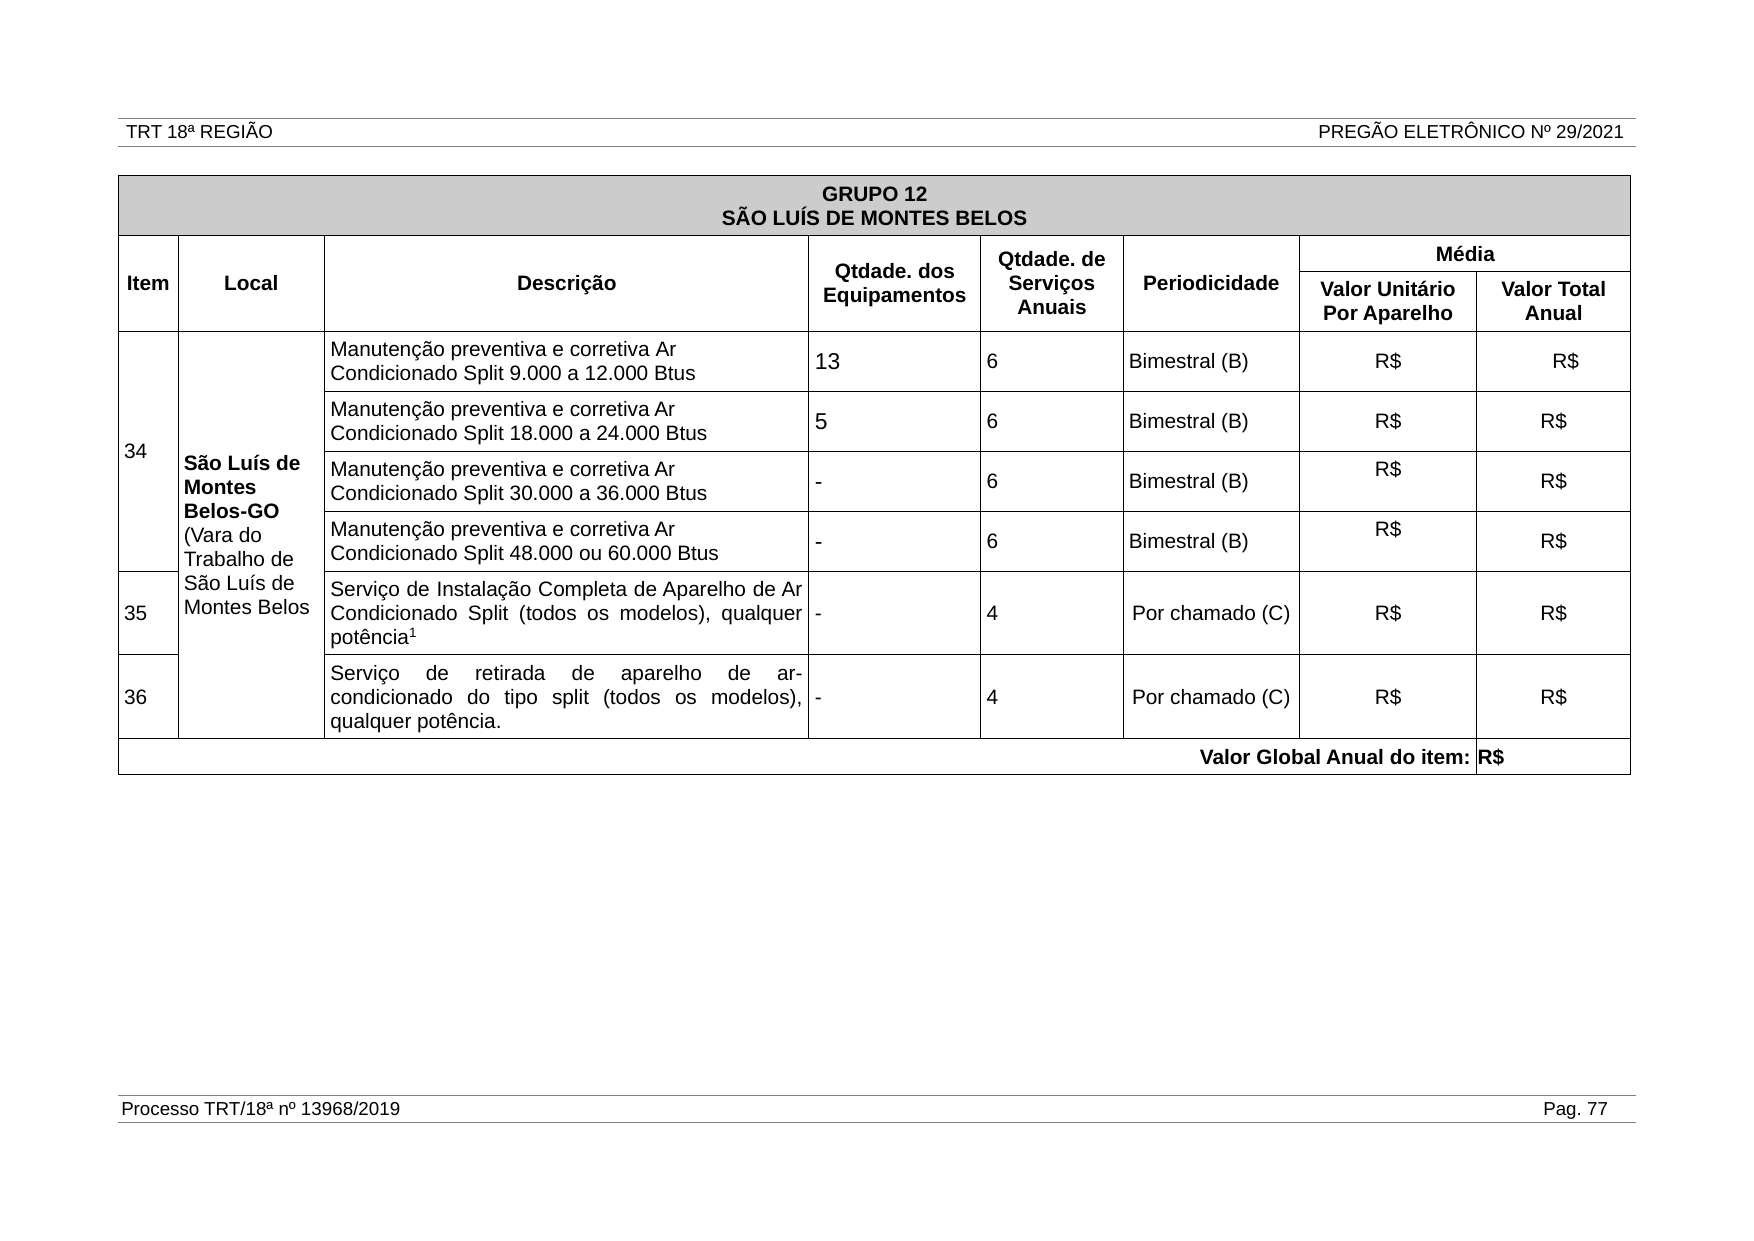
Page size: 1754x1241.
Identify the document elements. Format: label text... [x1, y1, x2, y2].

table_cell Local [179, 236, 324, 331]
table_cell R$ [1477, 392, 1630, 451]
table_cell Valor Total Anual [1477, 272, 1630, 331]
table_cell R$ [1477, 332, 1630, 391]
table_cell - [809, 452, 980, 511]
table_cell 5 [809, 392, 980, 451]
table_cell 13 [809, 332, 980, 391]
table_cell Manutenção preventiva e corretiva Ar Condicionado Split 30.000 a 36.000 Btus [325, 452, 808, 511]
table_cell 6 [981, 392, 1123, 451]
table_cell R$ [1300, 572, 1476, 654]
table_cell Por chamado (C) [1124, 655, 1299, 738]
table_cell - [809, 655, 980, 738]
table_cell R$ [1477, 739, 1630, 774]
table_cell 35 [119, 572, 178, 654]
table_cell R$ [1300, 332, 1476, 391]
table_cell Bimestral (B) [1124, 332, 1299, 391]
table_cell Periodicidade [1124, 236, 1299, 331]
table_cell Bimestral (B) [1124, 512, 1299, 571]
table_cell Bimestral (B) [1124, 392, 1299, 451]
table_cell R$ [1477, 572, 1630, 654]
table_cell Qtdade. de Serviços Anuais [981, 236, 1123, 331]
table_cell 4 [981, 572, 1123, 654]
table_cell - [809, 512, 980, 571]
table_cell R$ [1300, 452, 1476, 511]
table_cell 36 [119, 655, 178, 738]
table_cell Serviço de Instalação Completa de Aparelho de Ar Condicionado Split (todos os modelos), qualquer potência1 [325, 572, 808, 654]
table_cell 34 [119, 332, 178, 571]
table_cell Descrição [325, 236, 808, 331]
table_cell 6 [981, 512, 1123, 571]
table_cell Manutenção preventiva e corretiva Ar Condicionado Split 9.000 a 12.000 Btus [325, 332, 808, 391]
table_cell R$ [1477, 452, 1630, 511]
table_cell Por chamado (C) [1124, 572, 1299, 654]
table_header GRUPO 12 SÃO LUÍS DE MONTES BELOS [119, 176, 1630, 235]
table_cell Item [119, 236, 178, 331]
table_cell Manutenção preventiva e corretiva Ar Condicionado Split 48.000 ou 60.000 Btus [325, 512, 808, 571]
table_cell São Luís de Montes Belos-GO (Vara do Trabalho de São Luís de Montes Belos [179, 332, 324, 738]
table_cell R$ [1477, 512, 1630, 571]
table_cell - [809, 572, 980, 654]
table_cell 4 [981, 655, 1123, 738]
table_cell Manutenção preventiva e corretiva Ar Condicionado Split 18.000 a 24.000 Btus [325, 392, 808, 451]
table_cell R$ [1300, 392, 1476, 451]
table_cell Média [1300, 236, 1630, 271]
table_cell Valor Global Anual do item: [119, 739, 1476, 774]
table_cell 6 [981, 452, 1123, 511]
table_cell Bimestral (B) [1124, 452, 1299, 511]
table_cell 6 [981, 332, 1123, 391]
table_cell R$ [1477, 655, 1630, 738]
table_cell Qtdade. dos Equipamentos [809, 236, 980, 331]
table_cell R$ [1300, 512, 1476, 571]
table_cell Serviço de retirada de aparelho de ar-condicionado do tipo split (todos os modelos), qualquer potência. [325, 655, 808, 738]
table_cell Valor Unitário Por Aparelho [1300, 272, 1476, 331]
table_cell R$ [1300, 655, 1476, 738]
